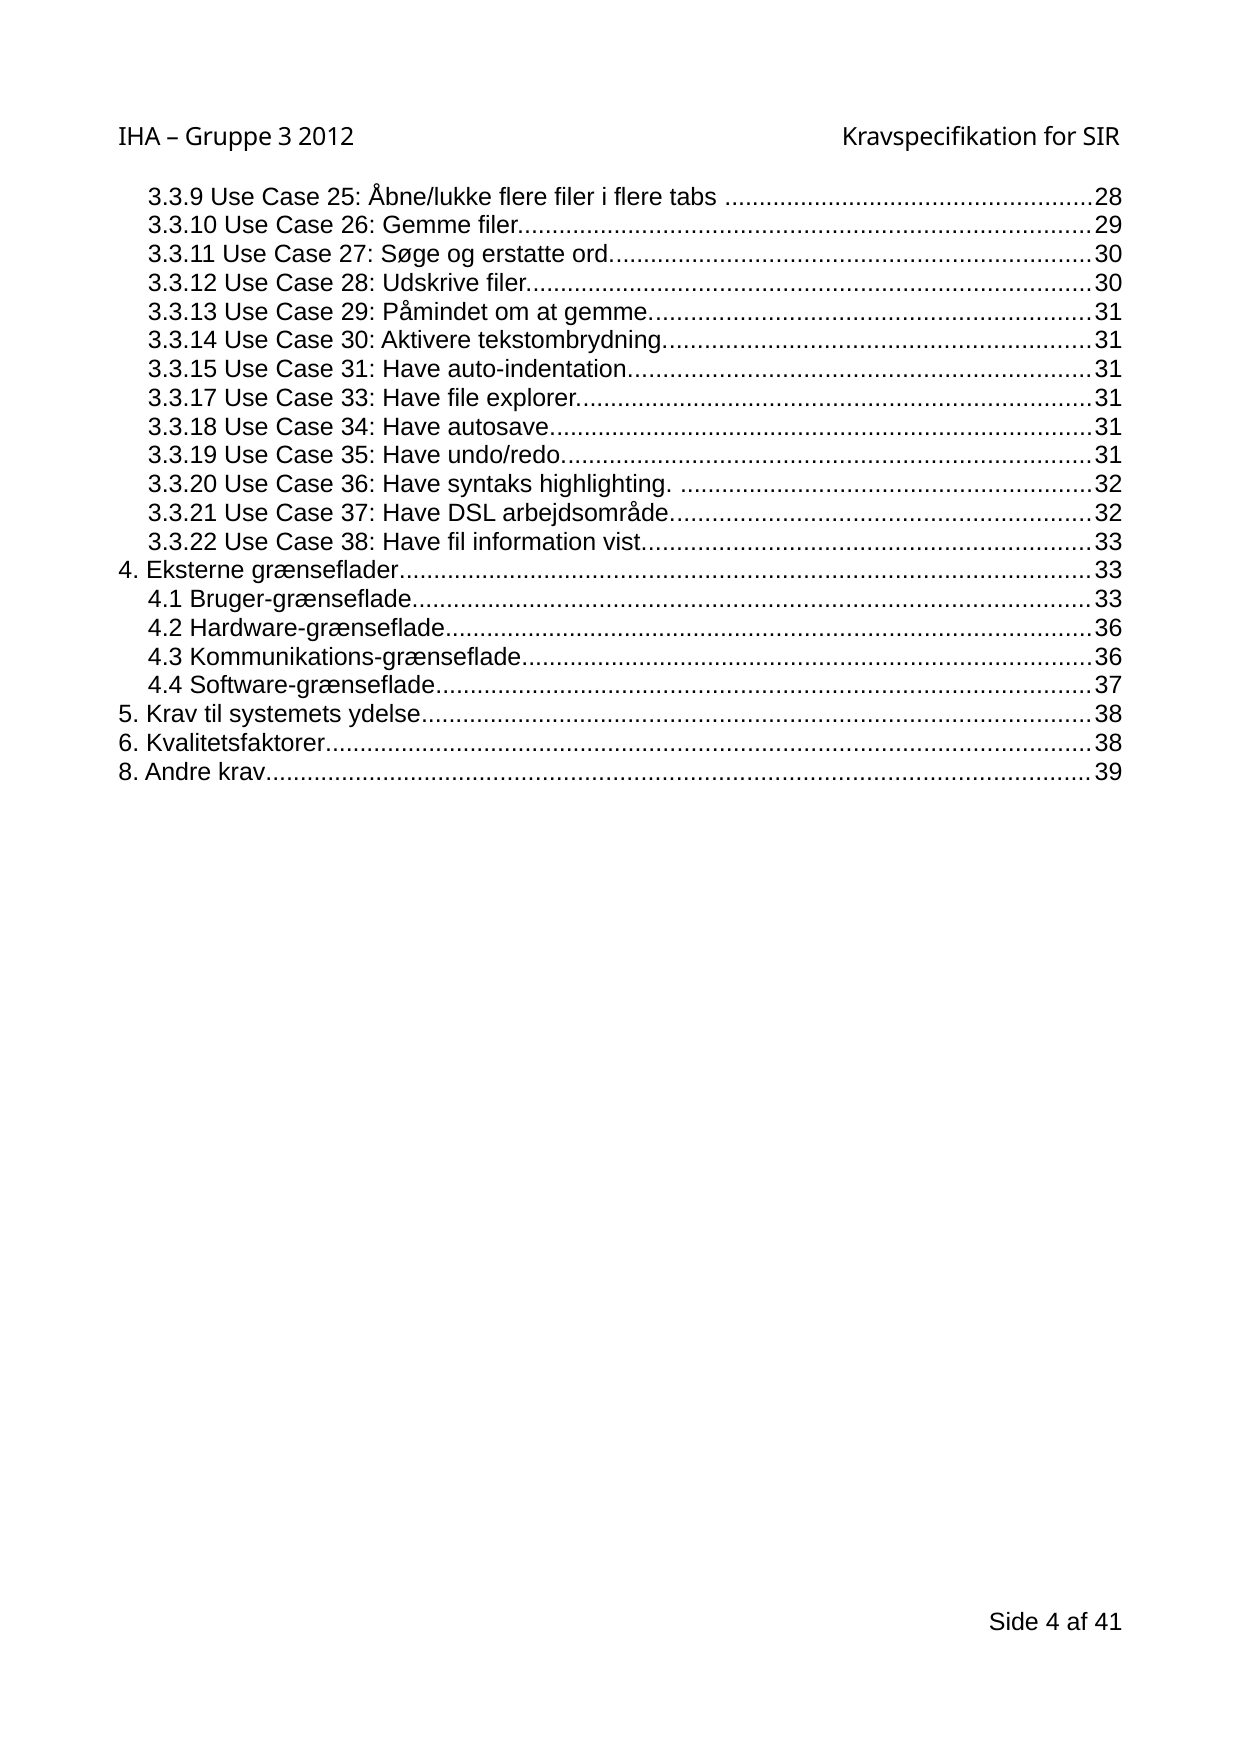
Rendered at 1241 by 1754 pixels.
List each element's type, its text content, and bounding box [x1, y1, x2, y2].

text 3.3.17 Use Case 33: Have file explorer. 31 [148, 383, 1122, 412]
text 4.2 Hardware-grænseflade 36 [148, 613, 1122, 642]
text 3.3.10 Use Case 26: Gemme filer. 29 [148, 210, 1122, 239]
text 3.3.21 Use Case 37: Have DSL arbejdsområde. 32 [148, 498, 1122, 527]
text 5. Krav til systemets ydelse 38 [118, 699, 1122, 728]
text 3.3.13 Use Case 29: Påmindet om at gemme. 31 [148, 297, 1122, 325]
text 3.3.20 Use Case 36: Have syntaks highlighting. 32 [148, 469, 1122, 498]
text 3.3.18 Use Case 34: Have autosave. 31 [148, 412, 1122, 440]
text 3.3.9 Use Case 25: Åbne/lukke flere filer i flere tabs 28 [148, 182, 1122, 210]
text 4.3 Kommunikations-grænseflade 36 [148, 642, 1122, 670]
text 3.3.12 Use Case 28: Udskrive filer. 30 [148, 268, 1122, 297]
text 4. Eksterne grænseflader 33 [118, 555, 1122, 584]
text 6. Kvalitetsfaktorer 38 [118, 728, 1122, 757]
text 3.3.14 Use Case 30: Aktivere tekstombrydning. 31 [148, 325, 1122, 354]
text 4.1 Bruger-grænseflade 33 [148, 584, 1122, 613]
text 8. Andre krav 39 [118, 757, 1122, 785]
text 3.3.15 Use Case 31: Have auto-indentation. 31 [148, 354, 1122, 383]
text 3.3.19 Use Case 35: Have undo/redo. 31 [148, 440, 1122, 469]
text 3.3.22 Use Case 38: Have fil information vist. 33 [148, 527, 1122, 555]
text 3.3.11 Use Case 27: Søge og erstatte ord. 30 [148, 239, 1122, 268]
text 4.4 Software-grænseflade 37 [148, 670, 1122, 699]
